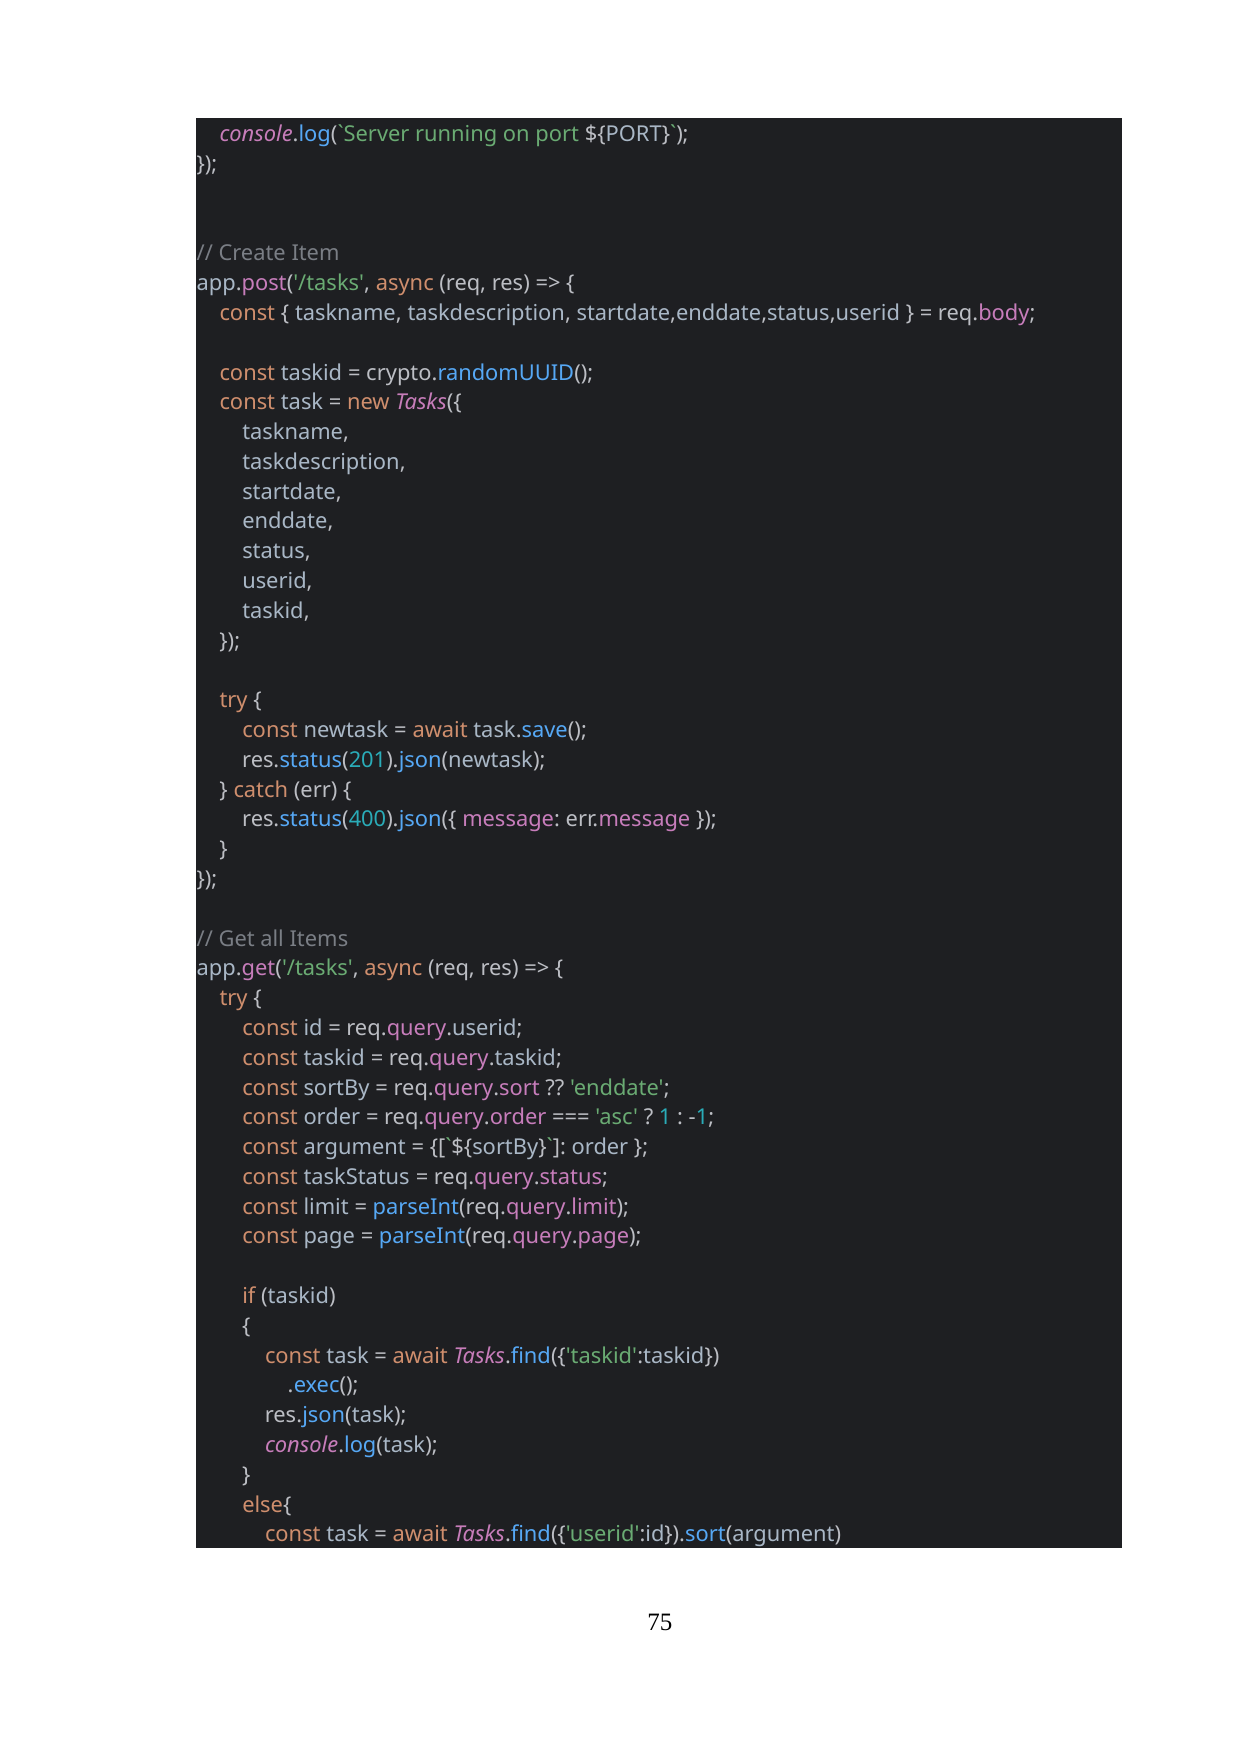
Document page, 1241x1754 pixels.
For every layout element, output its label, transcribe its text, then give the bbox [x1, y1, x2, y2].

text console.log(`Server running on port ${PORT}`); }); // Create Item app.post('/tasks', async (req, res) => { const { taskname, taskdescription, startdate,enddate,status,userid } = req.body; const taskid = crypto.randomUUID(); const task = new Tasks({ taskname, taskdescription, startdate, enddate, status, userid, taskid, }); try { const newtask = await task.save(); res.status(201).json(newtask); } catch (err) { res.status(400).json({ message: err.message }); } }); // Get all Items app.get('/tasks', async (req, res) => { try { const id = req.query.userid; const taskid = req.query.taskid; const sortBy = req.query.sort ?? 'enddate'; const order = req.query.order === 'asc' ? 1 : -1; const argument = {[`${sortBy}`]: order }; const taskStatus = req.query.status; const limit = parseInt(req.query.limit); const page = parseInt(req.query.page); if (taskid) { const task = await Tasks.find({'taskid':taskid}) .exec(); res.json(task); console.log(task); } else{ const task = await Tasks.find({'userid':id}).sort(argument) [196, 118, 1122, 1548]
